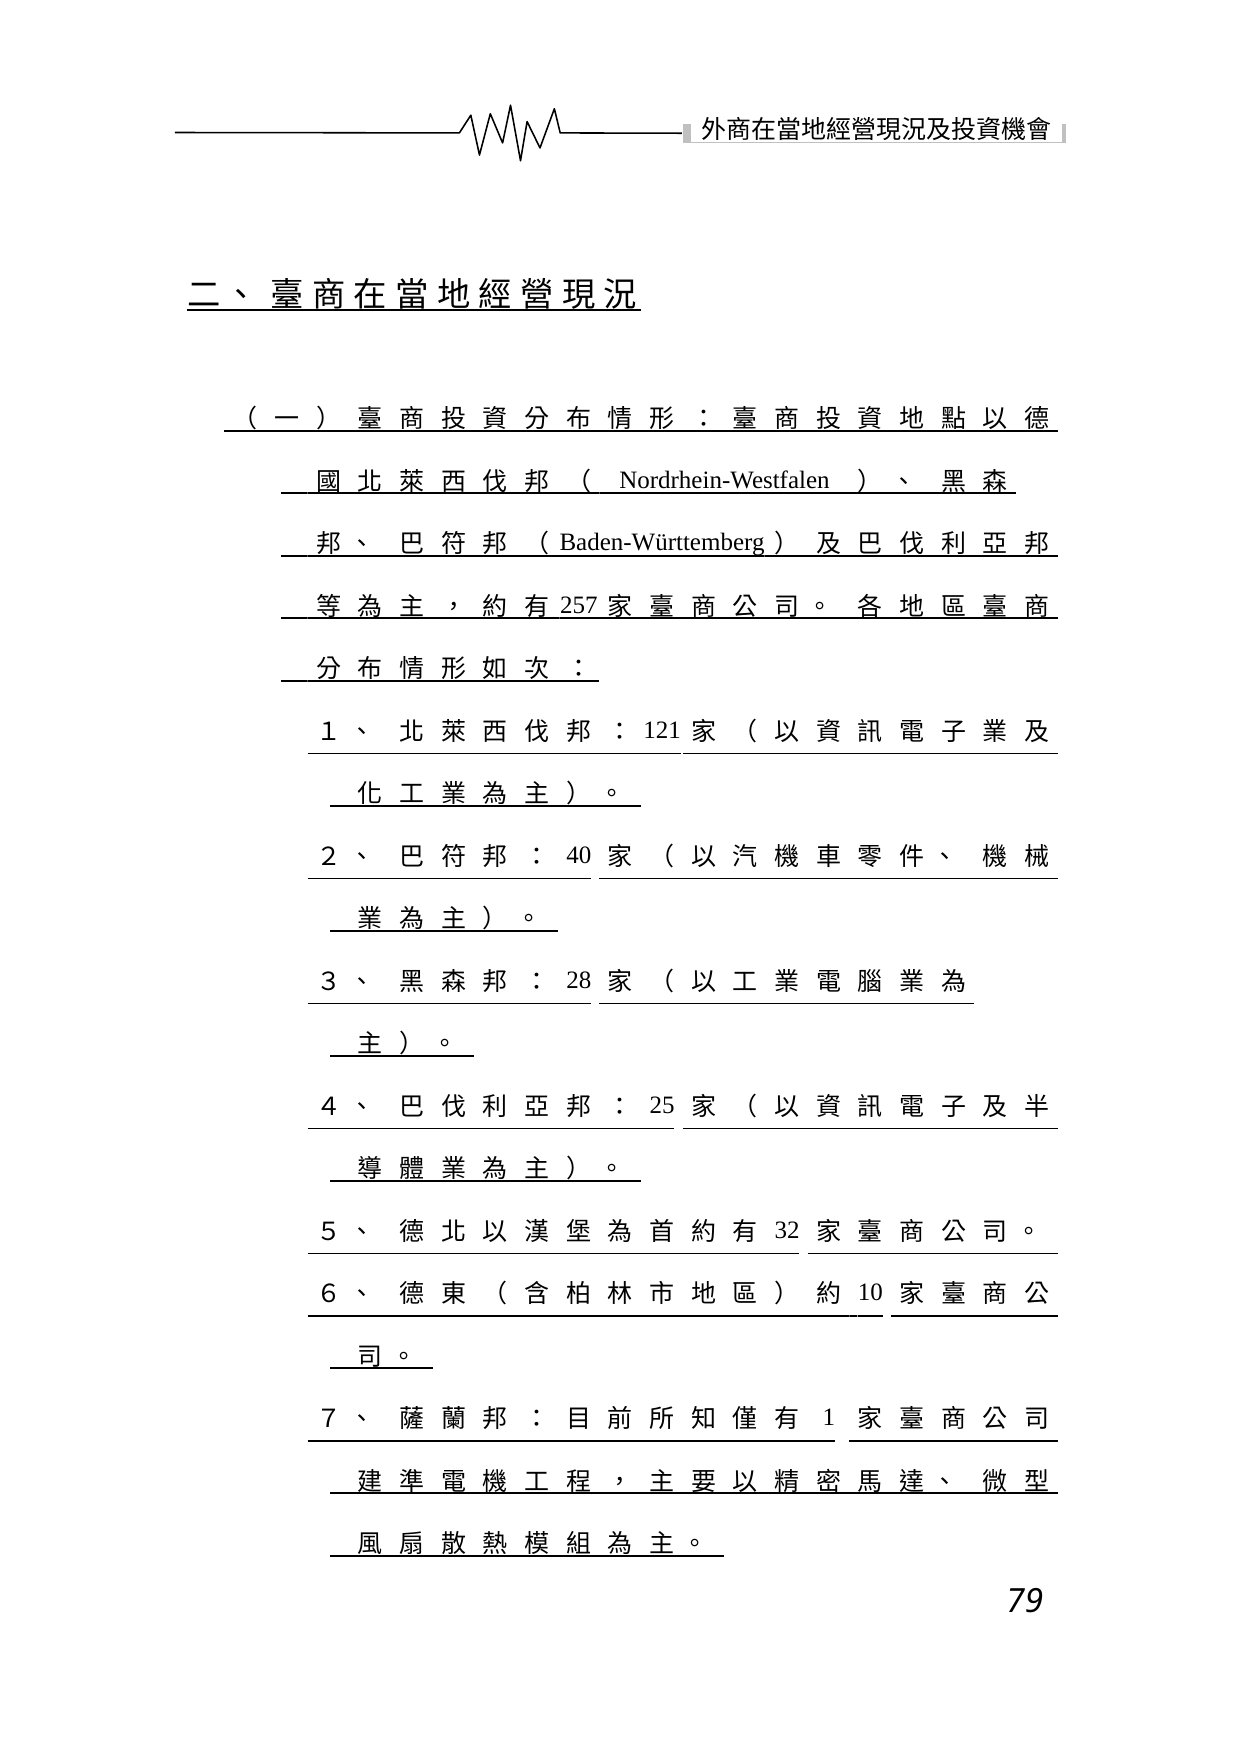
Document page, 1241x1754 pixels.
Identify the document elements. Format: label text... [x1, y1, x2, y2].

text ７、薩蘭邦：目前所知僅有1家臺商公司建準電機工程，主要以精密馬達、微型風扇散熱模組為主。 [281, 1375, 1058, 1563]
text （一）臺商投資分布情形：臺商投資地點以德國北萊西伐邦（Nordrhein-Westfalen）、黑森邦、巴符邦（Baden-Württemberg）及巴伐利亞邦等為主，約有257家臺商公司。各地區臺商分布情形如次： [207, 375, 1058, 688]
text ４、巴伐利亞邦：25家（以資訊電子及半導體業為主）。 [281, 1063, 1058, 1188]
text 二、臺商在當地經營現況 [183, 250, 1058, 313]
text ３、黑森邦：28家（以工業電腦業為主）。 [281, 938, 1058, 1063]
text ５、德北以漢堡為首約有32家臺商公司。 [281, 1188, 1058, 1250]
text １、北萊西伐邦：121家（以資訊電子業及化工業為主）。 [281, 688, 1058, 813]
text ６、德東（含柏林市地區）約10家臺商公司。 [281, 1250, 1058, 1375]
text ２、巴符邦：40家（以汽機車零件、機械業為主）。 [281, 813, 1058, 938]
